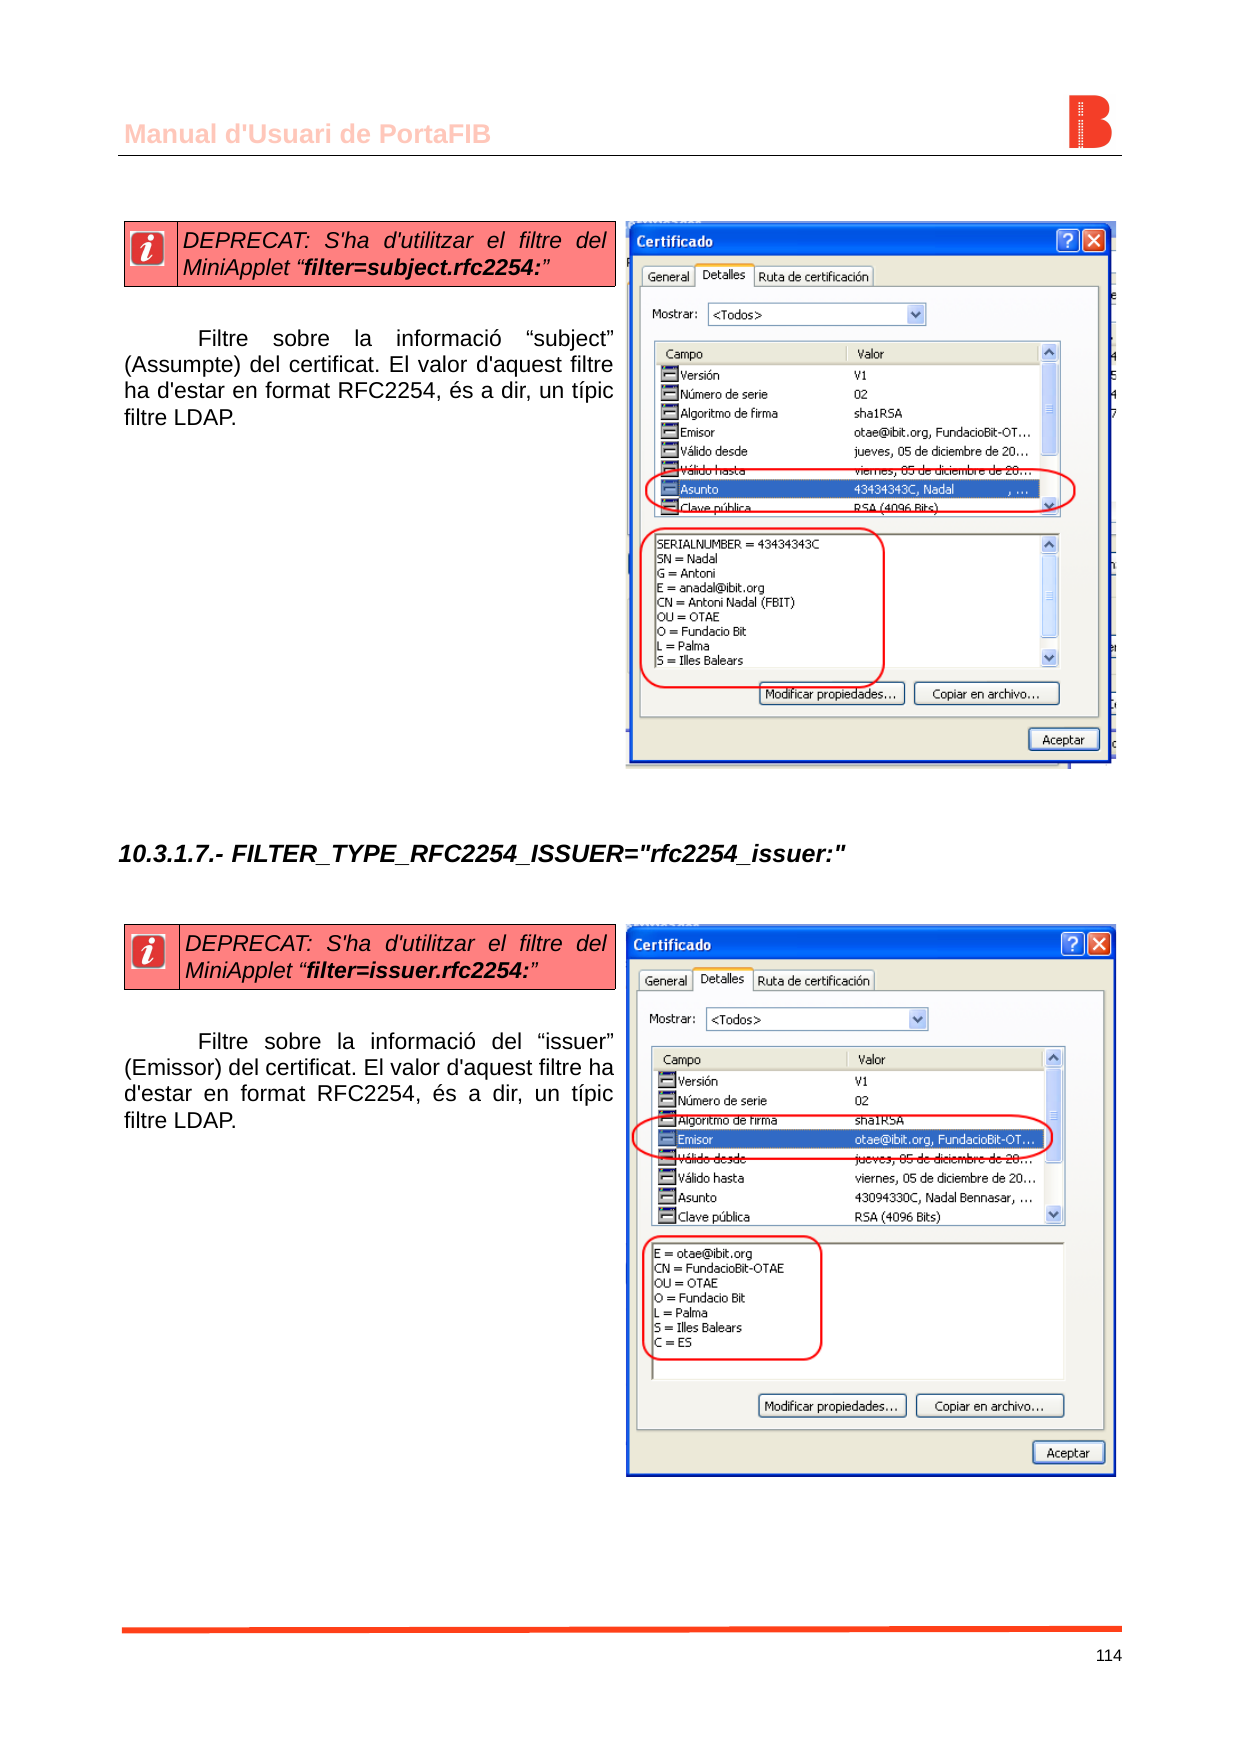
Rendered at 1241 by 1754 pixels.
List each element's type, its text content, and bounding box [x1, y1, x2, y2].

picture [1063, 94, 1117, 150]
table_header Filtre sobre la informació “subject” (Assumpte) del certificat. El valor d'aquest filtre ha d'estar en format RFC2254, és a dir, un típic filtre LDAP. [118, 216, 620, 775]
table_header [125, 222, 177, 286]
table_header [620, 919, 1122, 1482]
table_header DEPRECAT: S'ha d'utilitzar el filtre del MiniApplet “filter=issuer.rfc2254:” [180, 925, 615, 989]
picture [131, 934, 166, 969]
table_header [620, 216, 1122, 775]
picture [625, 221, 1117, 769]
table_header Filtre sobre la informació del “issuer” (Emissor) del certificat. El valor d'aquest filtre ha d'estar en format RFC2254, és a dir, un típic filtre LDAP. [118, 919, 620, 1482]
picture [130, 231, 165, 266]
table_header [125, 925, 179, 989]
table_header DEPRECAT: S'ha d'utilitzar el filtre del MiniApplet “filter=subject.rfc2254:” [178, 222, 615, 286]
picture [625, 924, 1117, 1477]
subtitle FILTER_TYPE_RFC2254_ISSUER="rfc2254_issuer:" [118, 838, 1122, 867]
